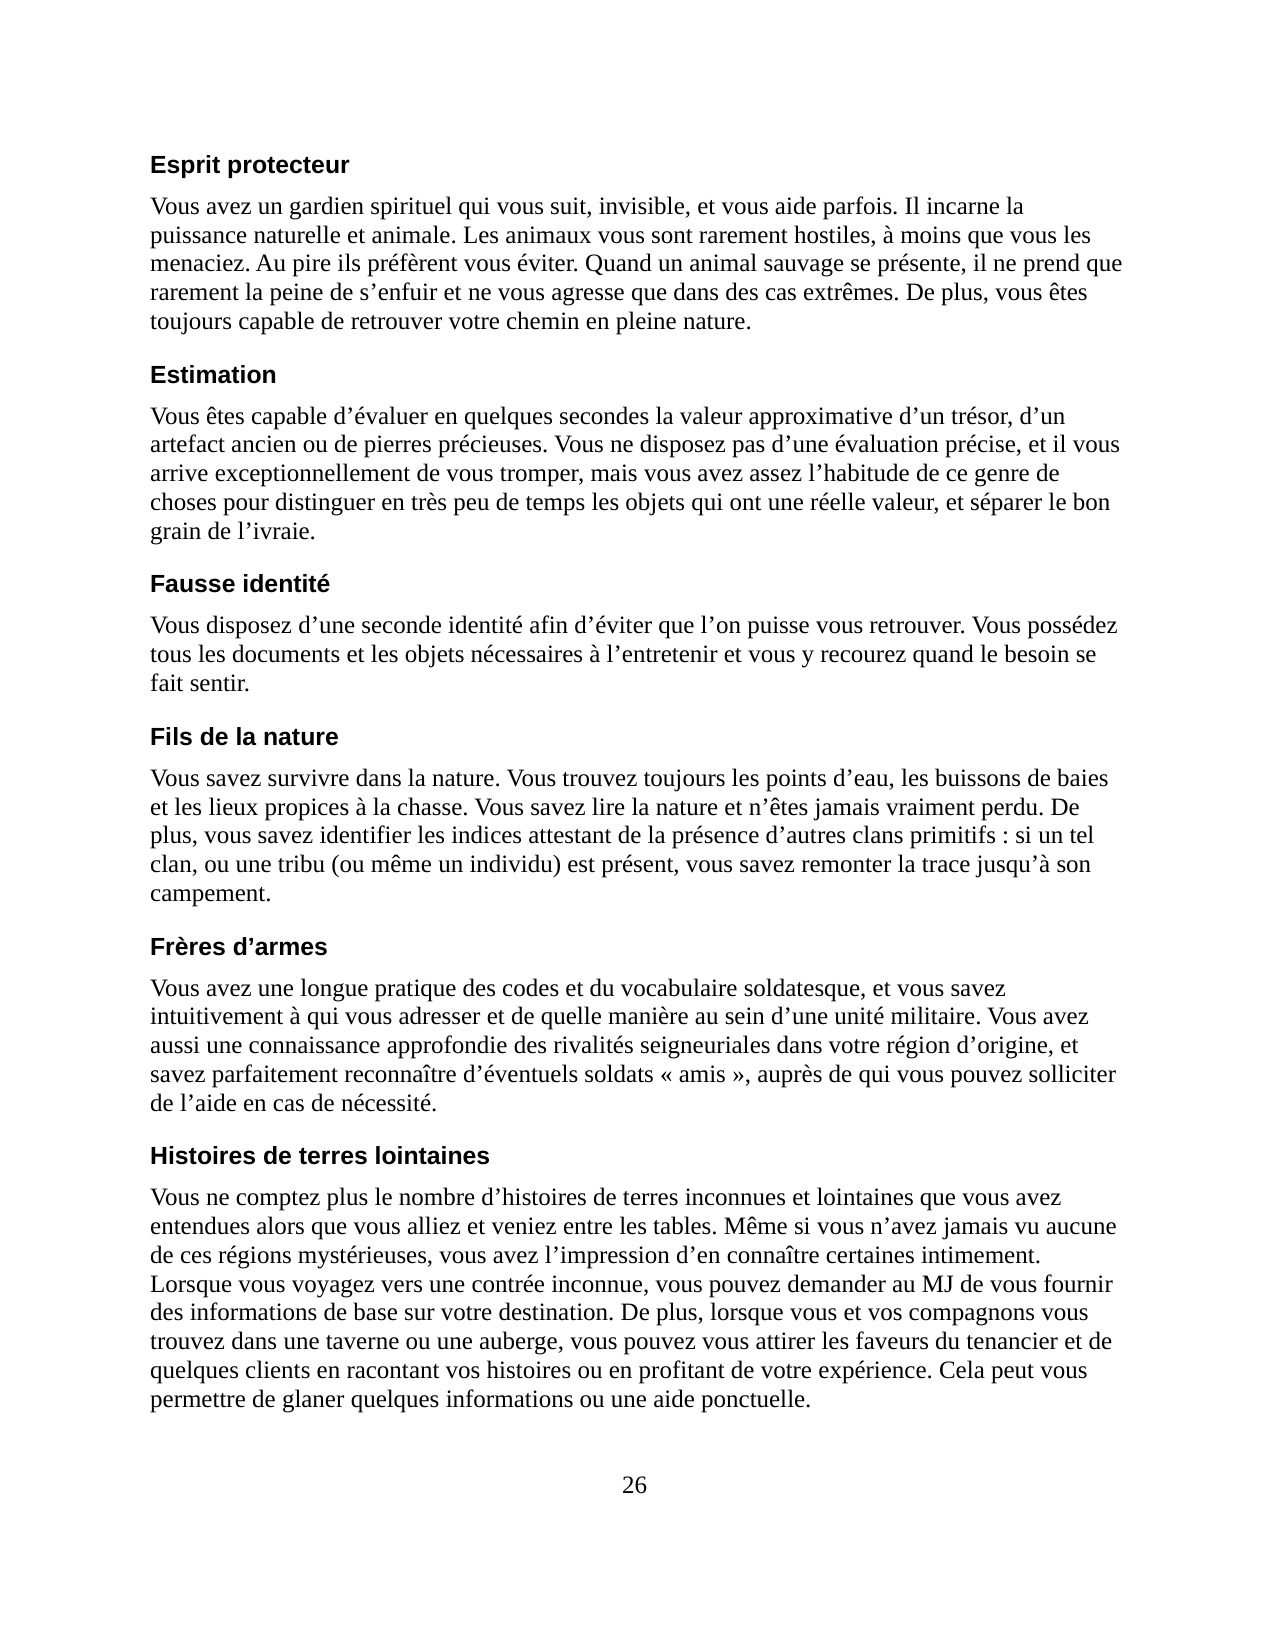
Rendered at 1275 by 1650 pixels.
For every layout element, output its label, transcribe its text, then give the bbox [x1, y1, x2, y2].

subtitle Histoires de terres lointaines [150, 1141, 1125, 1170]
text Vous avez un gardien spirituel qui vous suit, invisible, et vous aide parfois. Il incarne la puissance naturelle et animale. Les animaux vous sont rarement hostiles, à moins que vous les menaciez. Au pire ils préfèrent vous éviter. Quand un animal sauvage se présente, il ne prend que rarement la peine de s’enfuir et ne vous agresse que dans des cas extrêmes. De plus, vous êtes toujours capable de retrouver votre chemin en pleine nature. [150, 191, 1125, 335]
subtitle Frères d’armes [150, 932, 1125, 960]
text Vous avez une longue pratique des codes et du vocabulaire soldatesque, et vous savez intuitivement à qui vous adresser et de quelle manière au sein d’une unité militaire. Vous avez aussi une connaissance approfondie des rivalités seigneuriales dans votre région d’origine, et savez parfaitement reconnaître d’éventuels soldats « amis », auprès de qui vous pouvez solliciter de l’aide en cas de nécessité. [150, 973, 1125, 1116]
subtitle Estimation [150, 360, 1125, 388]
text Vous êtes capable d’évaluer en quelques secondes la valeur approximative d’un trésor, d’un artefact ancien ou de pierres précieuses. Vous ne disposez pas d’une évaluation précise, et il vous arrive exceptionnellement de vous tromper, mais vous avez assez l’habitude de ce genre de choses pour distinguer en très peu de temps les objets qui ont une réelle valeur, et séparer le bon grain de l’ivraie. [150, 401, 1125, 544]
subtitle Fils de la nature [150, 722, 1125, 750]
text Vous disposez d’une seconde identité afin d’éviter que l’on puisse vous retrouver. Vous possédez tous les documents et les objets nécessaires à l’entretenir et vous y recourez quand le besoin se fait sentir. [150, 611, 1125, 697]
subtitle Esprit protecteur [150, 150, 1125, 178]
text Vous ne comptez plus le nombre d’histoires de terres inconnues et lointaines que vous avez entendues alors que vous alliez et veniez entre les tables. Même si vous n’avez jamais vu aucune de ces régions mystérieuses, vous avez l’impression d’en connaître certaines intimement. Lorsque vous voyagez vers une contrée inconnue, vous pouvez demander au MJ de vous fournir des informations de base sur votre destination. De plus, lorsque vous et vos compagnons vous trouvez dans une taverne ou une auberge, vous pouvez vous attirer les faveurs du tenancier et de quelques clients en racontant vos histoires ou en profitant de votre expérience. Cela peut vous permettre de glaner quelques informations ou une aide ponctuelle. [150, 1182, 1125, 1412]
text Vous savez survivre dans la nature. Vous trouvez toujours les points d’eau, les buissons de baies et les lieux propices à la chasse. Vous savez lire la nature et n’êtes jamais vraiment perdu. De plus, vous savez identifier les indices attestant de la présence d’autres clans primitifs : si un tel clan, ou une tribu (ou même un individu) est présent, vous savez remonter la trace jusqu’à son campement. [150, 763, 1125, 907]
subtitle Fausse identité [150, 569, 1125, 598]
